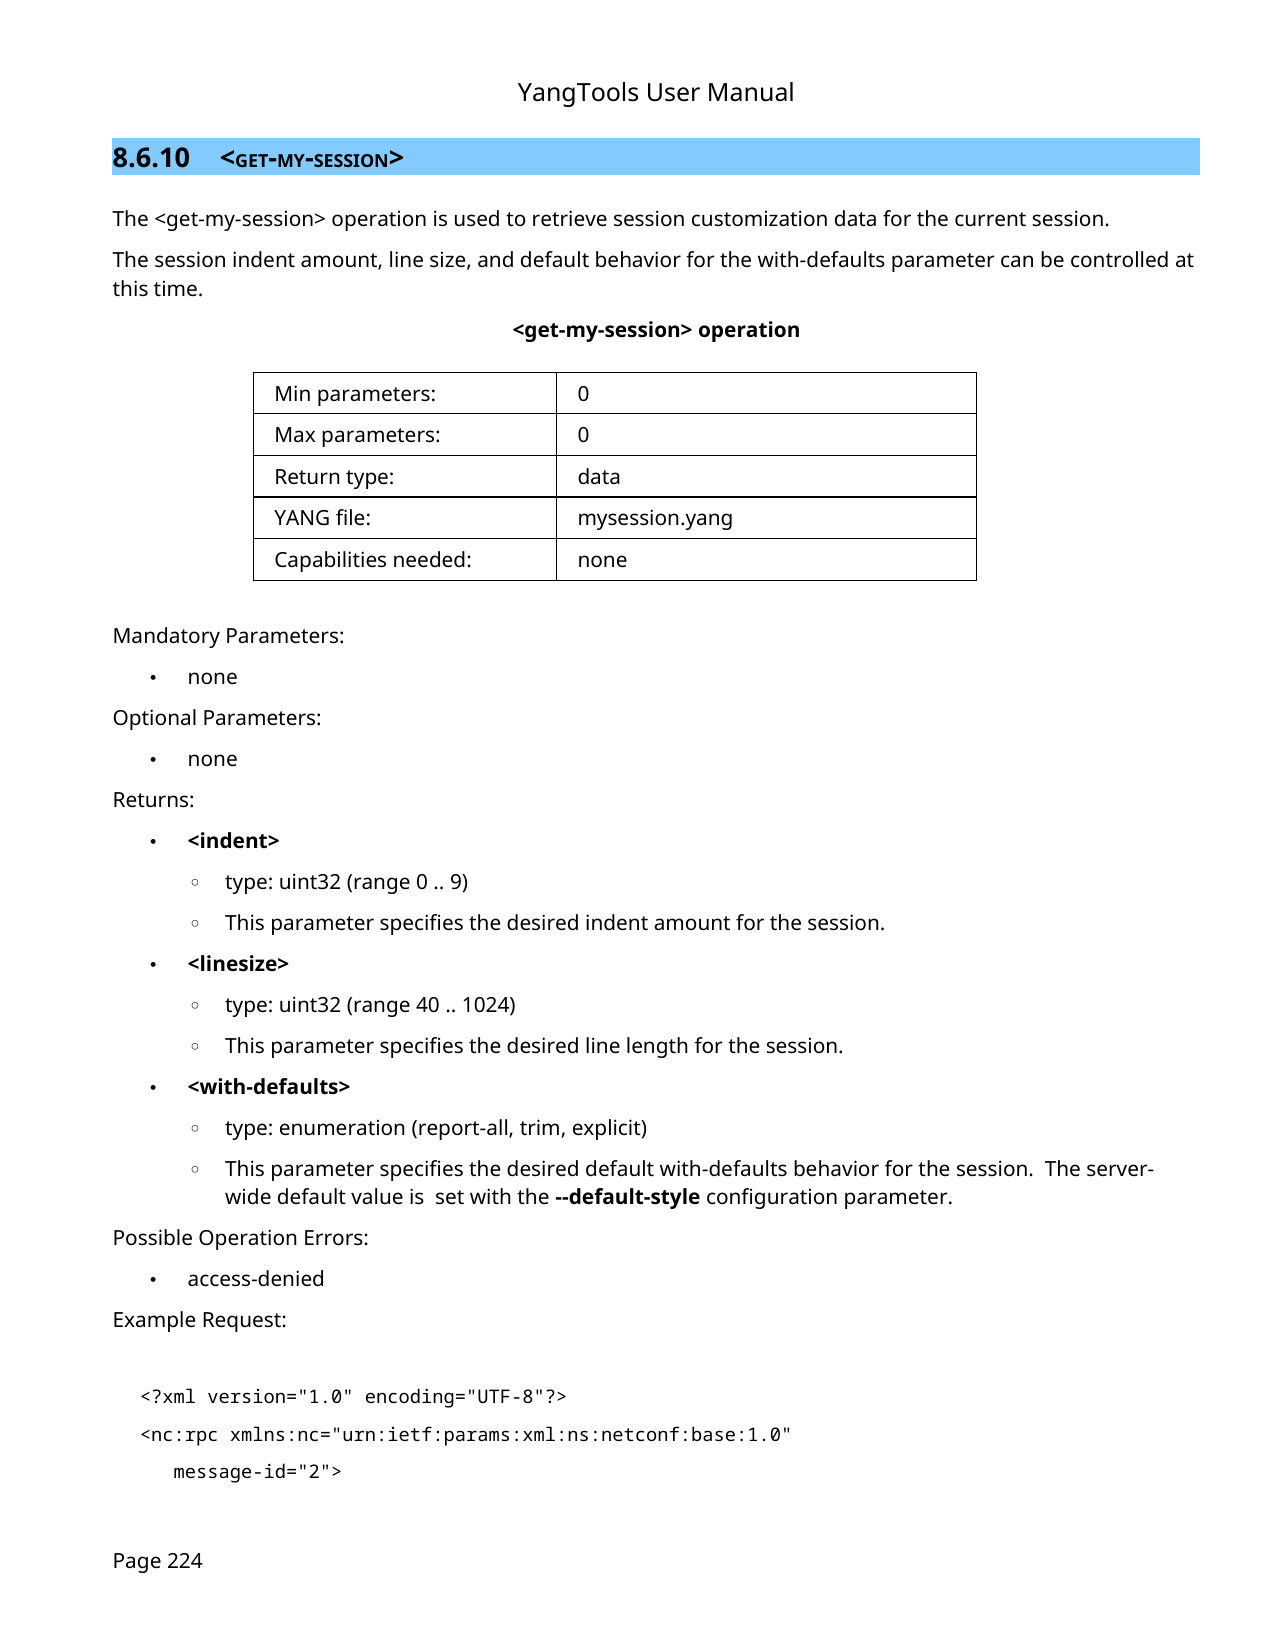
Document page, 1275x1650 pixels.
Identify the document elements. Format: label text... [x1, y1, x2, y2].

table_header 0 [557, 373, 976, 413]
text The <get-my-session> operation is used to retrieve session customization data for the current session. [112, 204, 1200, 233]
text Example Request: [112, 1305, 1200, 1333]
table_cell Max parameters: [254, 414, 556, 455]
list This parameter specifies the desired line length for the session. [187, 1031, 1200, 1059]
table_cell Return type: [254, 456, 556, 496]
list This parameter specifies the desired indent amount for the session. [187, 908, 1200, 937]
table_cell data [557, 456, 976, 496]
list <linesize> [150, 949, 1200, 977]
text The session indent amount, line size, and default behavior for the with-defaults parameter can be controlled at this time. [112, 246, 1200, 302]
subtitle <get-my-session> [112, 138, 1200, 175]
text message-id="2"> [139, 1458, 1200, 1484]
text <?xml version="1.0" encoding="UTF-8"?> [139, 1383, 1200, 1409]
text Possible Operation Errors: [112, 1223, 1200, 1252]
list type: uint32 (range 40 .. 1024) [187, 990, 1200, 1018]
list access-denied [150, 1264, 1200, 1292]
list none [150, 744, 1200, 773]
table_cell Capabilities needed: [254, 539, 556, 579]
list <with-defaults> [150, 1072, 1200, 1100]
list type: enumeration (report-all, trim, explicit) [187, 1113, 1200, 1141]
list type: uint32 (range 0 .. 9) [187, 867, 1200, 896]
list <indent> [150, 826, 1200, 855]
text Optional Parameters: [112, 703, 1200, 732]
table_header Min parameters: [254, 373, 556, 413]
subtitle <get-my-session> operation [127, 315, 1185, 343]
table_cell none [557, 539, 976, 579]
table_cell YANG file: [254, 498, 556, 538]
text Mandatory Parameters: [112, 622, 1200, 650]
list none [150, 662, 1200, 691]
list This parameter specifies the desired default with-defaults behavior for the session. The server-wide default value is set with the --default-style configuration parameter. [187, 1154, 1200, 1211]
table_cell mysession.yang [557, 498, 976, 538]
table_cell 0 [557, 414, 976, 455]
text Returns: [112, 785, 1200, 814]
text <nc:rpc xmlns:nc="urn:ietf:params:xml:ns:netconf:base:1.0" [139, 1421, 1200, 1446]
